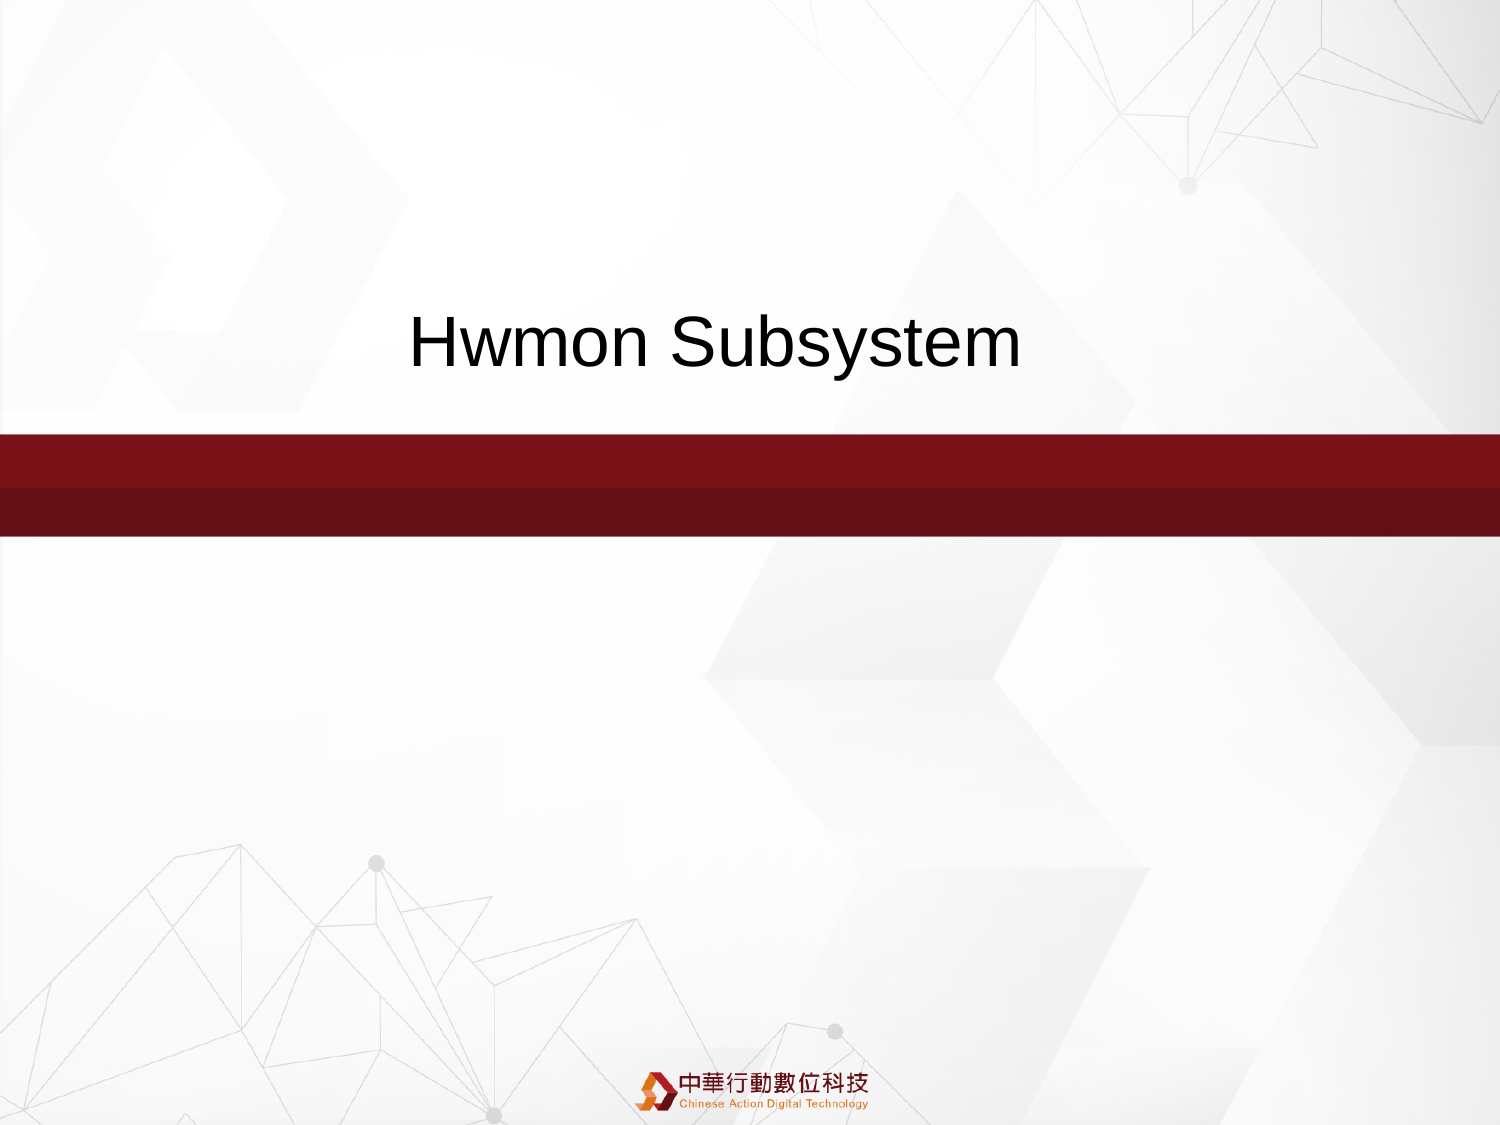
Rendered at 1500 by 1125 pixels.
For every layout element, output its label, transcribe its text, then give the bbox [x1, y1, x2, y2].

picture [0, 0, 1500, 1125]
title Hwmon Subsystem [40, 247, 1391, 436]
